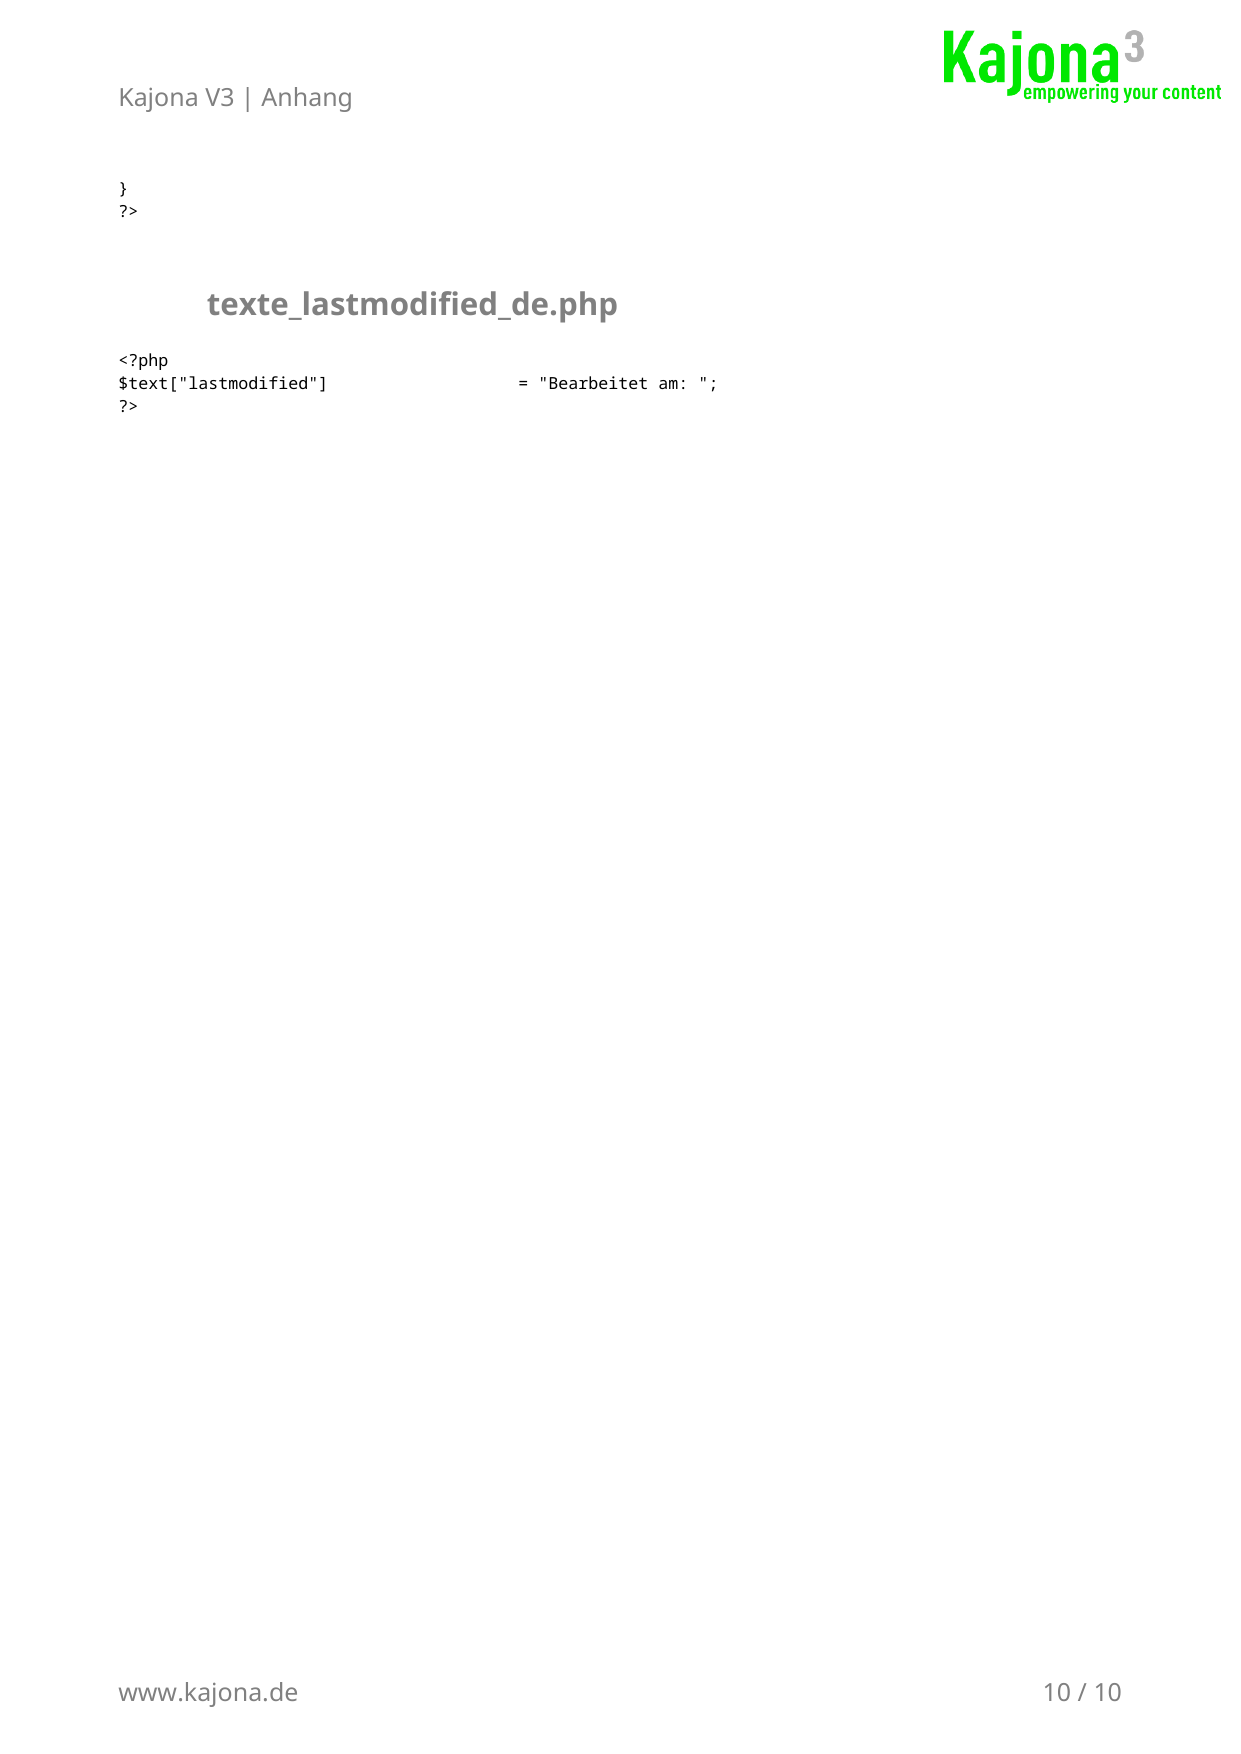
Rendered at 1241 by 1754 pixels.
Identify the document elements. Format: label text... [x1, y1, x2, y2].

picture [944, 30, 1221, 103]
subtitle texte_lastmodified_de.php [118, 282, 1122, 324]
text } ?> [118, 177, 1122, 245]
text <?php $text["lastmodified"] = "Bearbeitet am: "; ?> [118, 349, 1122, 417]
